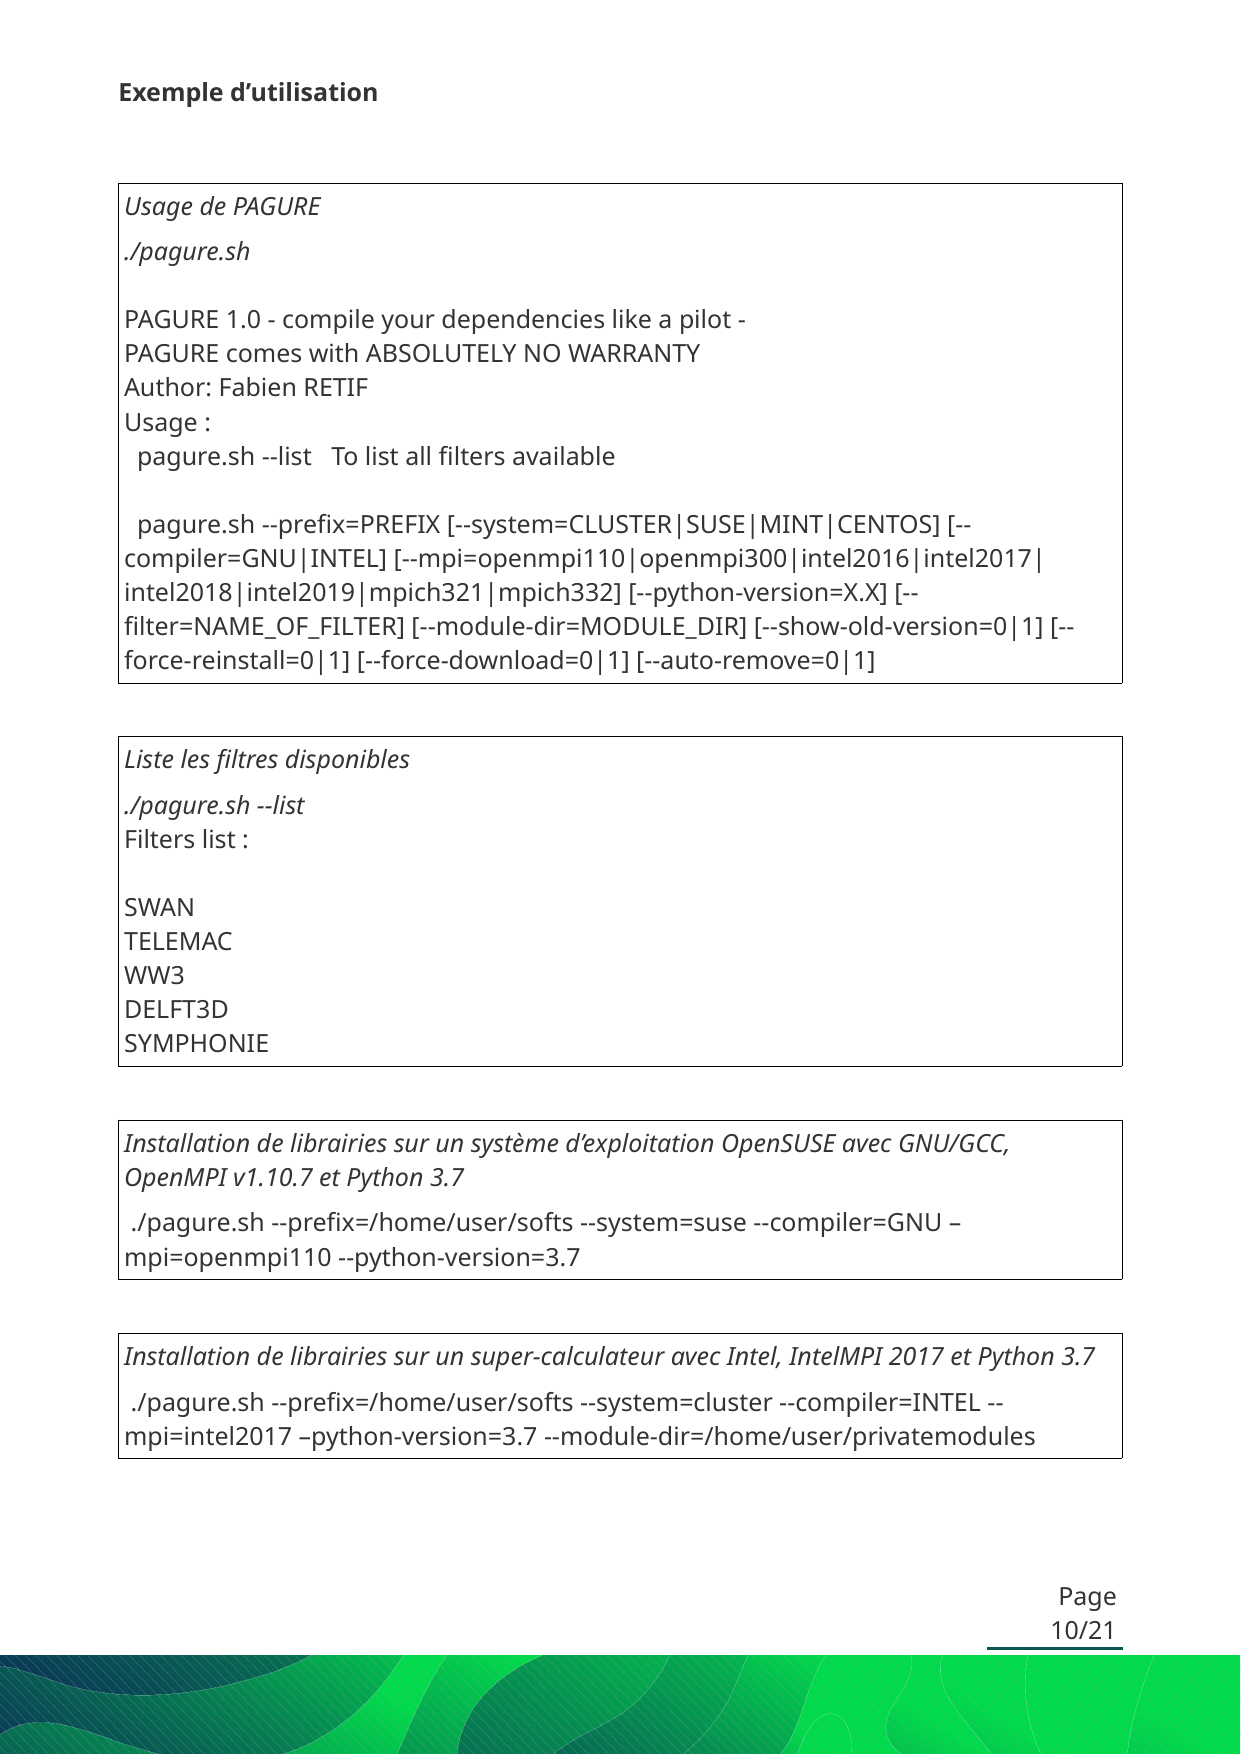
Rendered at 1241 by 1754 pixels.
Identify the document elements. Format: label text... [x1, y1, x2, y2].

picture [0, 1655, 1241, 1754]
table_header Liste les filtres disponibles [119, 737, 1122, 782]
table_cell ./pagure.sh --prefix=/home/user/softs --system=cluster --compiler=INTEL --mpi=intel2017 –python-version=3.7 --module-dir=/home/user/privatemodules [119, 1379, 1122, 1458]
table_header Usage de PAGURE [119, 184, 1122, 228]
table_cell ./pagure.sh PAGURE 1.0 - compile your dependencies like a pilot - PAGURE comes with ABSOLUTELY NO WARRANTY Author: Fabien RETIF Usage : pagure.sh --list To list all filters available pagure.sh --prefix=PREFIX [--system=CLUSTER|SUSE|MINT|CENTOS] [--compiler=GNU|INTEL] [--mpi=openmpi110|openmpi300|intel2016|intel2017|intel2018|intel2019|mpich321|mpich332] [--python-version=X.X] [--filter=NAME_OF_FILTER] [--module-dir=MODULE_DIR] [--show-old-version=0|1] [--force-reinstall=0|1] [--force-download=0|1] [--auto-remove=0|1] [119, 228, 1122, 682]
table_header Installation de librairies sur un super-calculateur avec Intel, IntelMPI 2017 et Python 3.7 [119, 1334, 1122, 1378]
table_cell ./pagure.sh --list Filters list : SWAN TELEMAC WW3 DELFT3D SYMPHONIE [119, 782, 1122, 1066]
table_cell ./pagure.sh --prefix=/home/user/softs --system=suse --compiler=GNU – mpi=openmpi110 --python-version=3.7 [119, 1199, 1122, 1279]
text Exemple d’utilisation [118, 75, 1122, 109]
table_header Installation de librairies sur un système d’exploitation OpenSUSE avec GNU/GCC, OpenMPI v1.10.7 et Python 3.7 [119, 1121, 1122, 1199]
